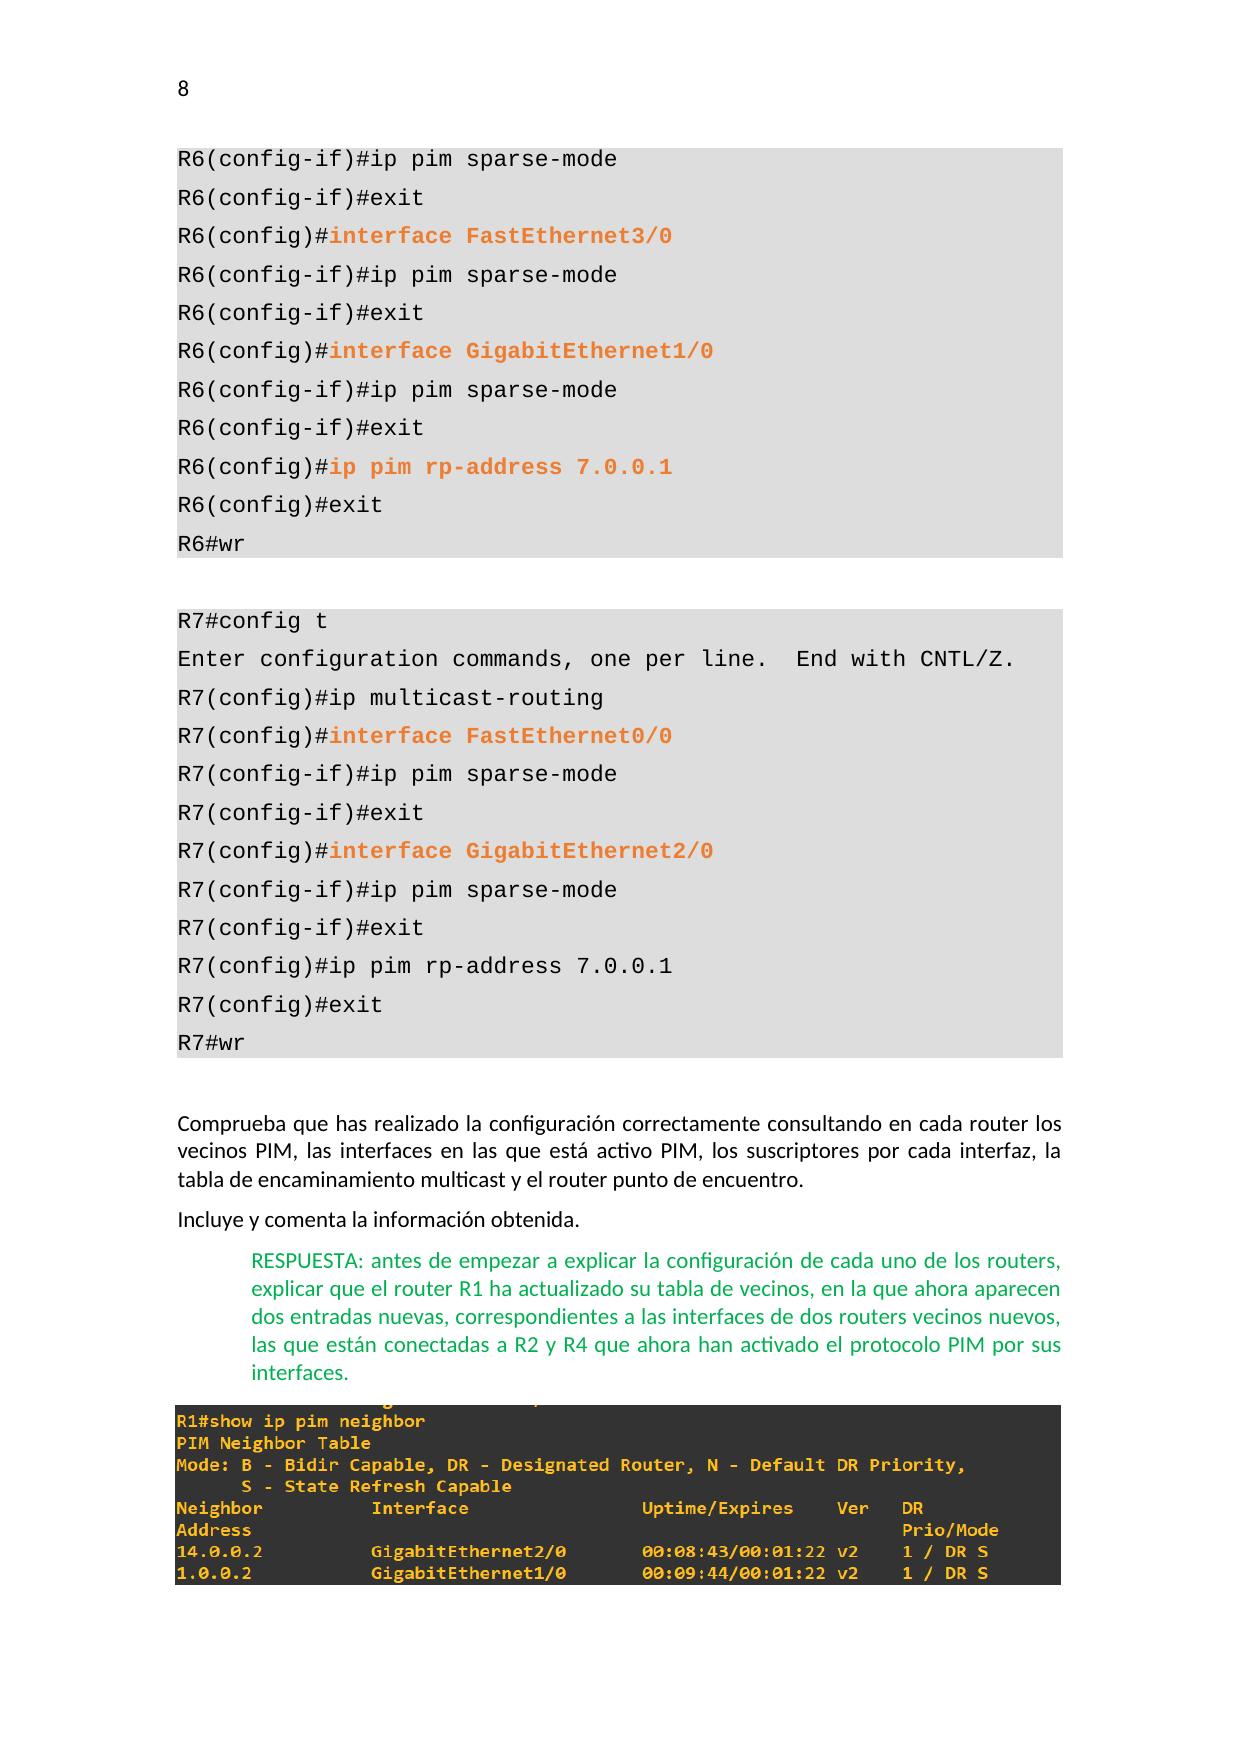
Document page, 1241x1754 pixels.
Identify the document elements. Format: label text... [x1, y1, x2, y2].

text R6(config-if)#exit [177, 186, 1063, 212]
text R7#wr [177, 1032, 1063, 1058]
text R6(config-if)#ip pim sparse-mode [177, 263, 1063, 289]
text R6(config-if)#ip pim sparse-mode [177, 148, 1063, 174]
text R6(config-if)#exit [177, 417, 1063, 443]
text R6(config-if)#ip pim sparse-mode [177, 378, 1063, 404]
text Enter configuration commands, one per line. End with CNTL/Z. [177, 647, 1063, 673]
text Incluye y comenta la información obtenida. [177, 1205, 1063, 1233]
text R6(config)#exit [177, 494, 1063, 519]
text R7(config-if)#exit [177, 801, 1063, 827]
text R6(config-if)#exit [177, 301, 1063, 327]
text RESPUESTA: antes de empezar a explicar la configuración de cada uno de los routers, explicar que el router R1 ha actualizado su tabla de vecinos, en la que ahora aparecen dos entradas nuevas, correspondientes a las interfaces de dos routers vecinos nuevos, las que están conectadas a R2 y R4 que ahora han activado el protocolo PIM por sus interfaces. [251, 1246, 1063, 1386]
text R7(config)#interface GigabitEthernet2/0 [177, 839, 1063, 866]
text R7(config-if)#ip pim sparse-mode [177, 763, 1063, 789]
text R7(config)#ip multicast-routing [177, 686, 1063, 712]
text R7(config-if)#exit [177, 916, 1063, 942]
text R6(config)#interface GigabitEthernet1/0 [177, 340, 1063, 366]
text R7(config)#interface FastEthernet0/0 [177, 724, 1063, 750]
text R6(config)#interface FastEthernet3/0 [177, 224, 1063, 251]
text R7(config)#ip pim rp-address 7.0.0.1 [177, 955, 1063, 981]
text R7#config t [177, 609, 1063, 635]
text Comprueba que has realizado la configuración correctamente consultando en cada router los vecinos PIM, las interfaces en las que está activo PIM, los suscriptores por cada interfaz, la tabla de encaminamiento multicast y el router punto de encuentro. [177, 1109, 1063, 1193]
text R6(config)#ip pim rp-address 7.0.0.1 [177, 455, 1063, 481]
text R6#wr [177, 532, 1063, 558]
text R7(config)#exit [177, 993, 1063, 1019]
text R7(config-if)#ip pim sparse-mode [177, 878, 1063, 904]
